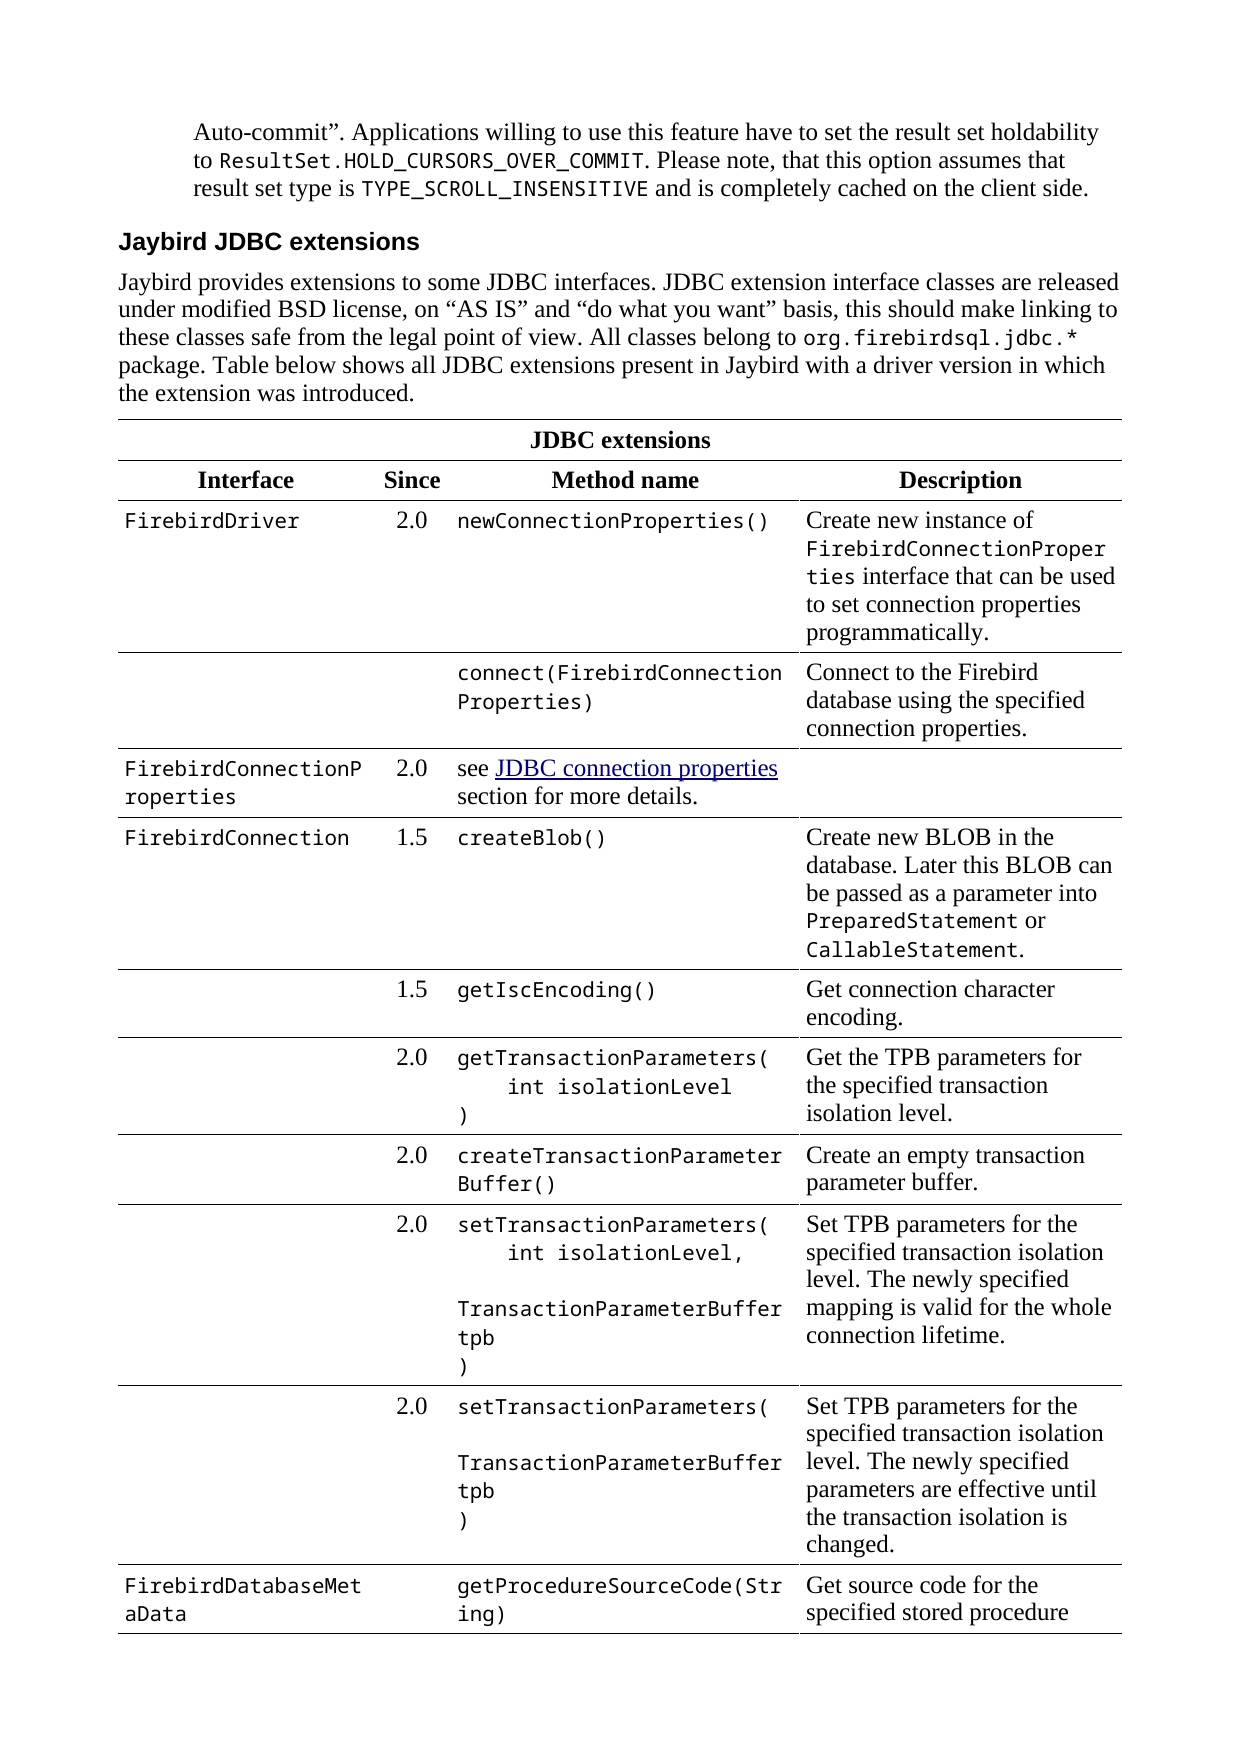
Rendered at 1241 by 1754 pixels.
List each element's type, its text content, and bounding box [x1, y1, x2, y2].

table_cell [118, 653, 373, 748]
table_cell [118, 1135, 373, 1204]
table_cell FirebirdDriver [118, 501, 373, 652]
table_cell [373, 653, 451, 748]
table_cell setTransactionParameters( int isolationLevel, TransactionParameterBuffer tpb ) [451, 1205, 799, 1385]
table_cell createTransactionParameterBuffer() [451, 1135, 799, 1204]
table_cell Set TPB parameters for the specified transaction isolation level. The newly specified mapping is valid for the whole connection lifetime. [800, 1205, 1122, 1385]
table_cell getProcedureSourceCode(String) [451, 1565, 799, 1633]
table_cell getIscEncoding() [451, 970, 799, 1037]
table_cell Create an empty transaction parameter buffer. [800, 1135, 1122, 1204]
table_cell [118, 1205, 373, 1385]
table_cell connect(FirebirdConnectionProperties) [451, 653, 799, 748]
table_cell 2.0 [373, 1386, 451, 1564]
table_cell newConnectionProperties() [451, 501, 799, 652]
table_cell see JDBC connection properties section for more details. [451, 749, 799, 817]
table_cell [118, 1386, 373, 1564]
table_cell setTransactionParameters( TransactionParameterBuffer tpb ) [451, 1386, 799, 1564]
table_cell [373, 1565, 451, 1633]
table_cell Create new BLOB in the database. Later this BLOB can be passed as a parameter into PreparedStatement or CallableStatement. [800, 818, 1122, 969]
table_cell 2.0 [373, 1205, 451, 1385]
table_cell 2.0 [373, 749, 451, 817]
table_cell createBlob() [451, 818, 799, 969]
table_cell 2.0 [373, 1038, 451, 1134]
subtitle Jaybird JDBC extensions [118, 227, 1122, 255]
table_cell 2.0 [373, 501, 451, 652]
table_cell 1.5 [373, 970, 451, 1037]
table_cell Get source code for the specified stored procedure [800, 1565, 1122, 1633]
table_cell Description [800, 461, 1122, 500]
table_cell [800, 749, 1122, 817]
table_cell Get the TPB parameters for the specified transaction isolation level. [800, 1038, 1122, 1134]
table_cell FirebirdConnection [118, 818, 373, 969]
text Jaybird provides extensions to some JDBC interfaces. JDBC extension interface classes are released under modified BSD license, on “AS IS” and “do what you want” basis, this should make linking to these classes safe from the legal point of view. All classes belong to org.firebirdsql.jdbc.* package. Table below shows all JDBC extensions present in Jaybird with a driver version in which the extension was introduced. [118, 268, 1122, 407]
table_cell Get connection character encoding. [800, 970, 1122, 1037]
table_cell Connect to the Firebird database using the specified connection properties. [800, 653, 1122, 748]
table_cell Set TPB parameters for the specified transaction isolation level. The newly specified parameters are effective until the transaction isolation is changed. [800, 1386, 1122, 1564]
table_cell Method name [451, 461, 799, 500]
table_cell 2.0 [373, 1135, 451, 1204]
table_cell Create new instance of FirebirdConnectionProperties interface that can be used to set connection properties programmatically. [800, 501, 1122, 652]
table_cell [118, 1038, 373, 1134]
table_cell getTransactionParameters( int isolationLevel ) [451, 1038, 799, 1134]
table_cell Since [373, 461, 451, 500]
table_cell FirebirdDatabaseMetaData [118, 1565, 373, 1633]
table_cell 1.5 [373, 818, 451, 969]
table_header JDBC extensions [118, 420, 1122, 460]
table_cell FirebirdConnectionProperties [118, 749, 373, 817]
table_cell [118, 970, 373, 1037]
list Auto-commit”. Applications willing to use this feature have to set the result set holdability to ResultSet.HOLD_CURSORS_OVER_COMMIT. Please note, that this option assumes that result set type is TYPE_SCROLL_INSENSITIVE and is completely cached on the client side. [156, 118, 1122, 202]
table_cell Interface [118, 461, 373, 500]
